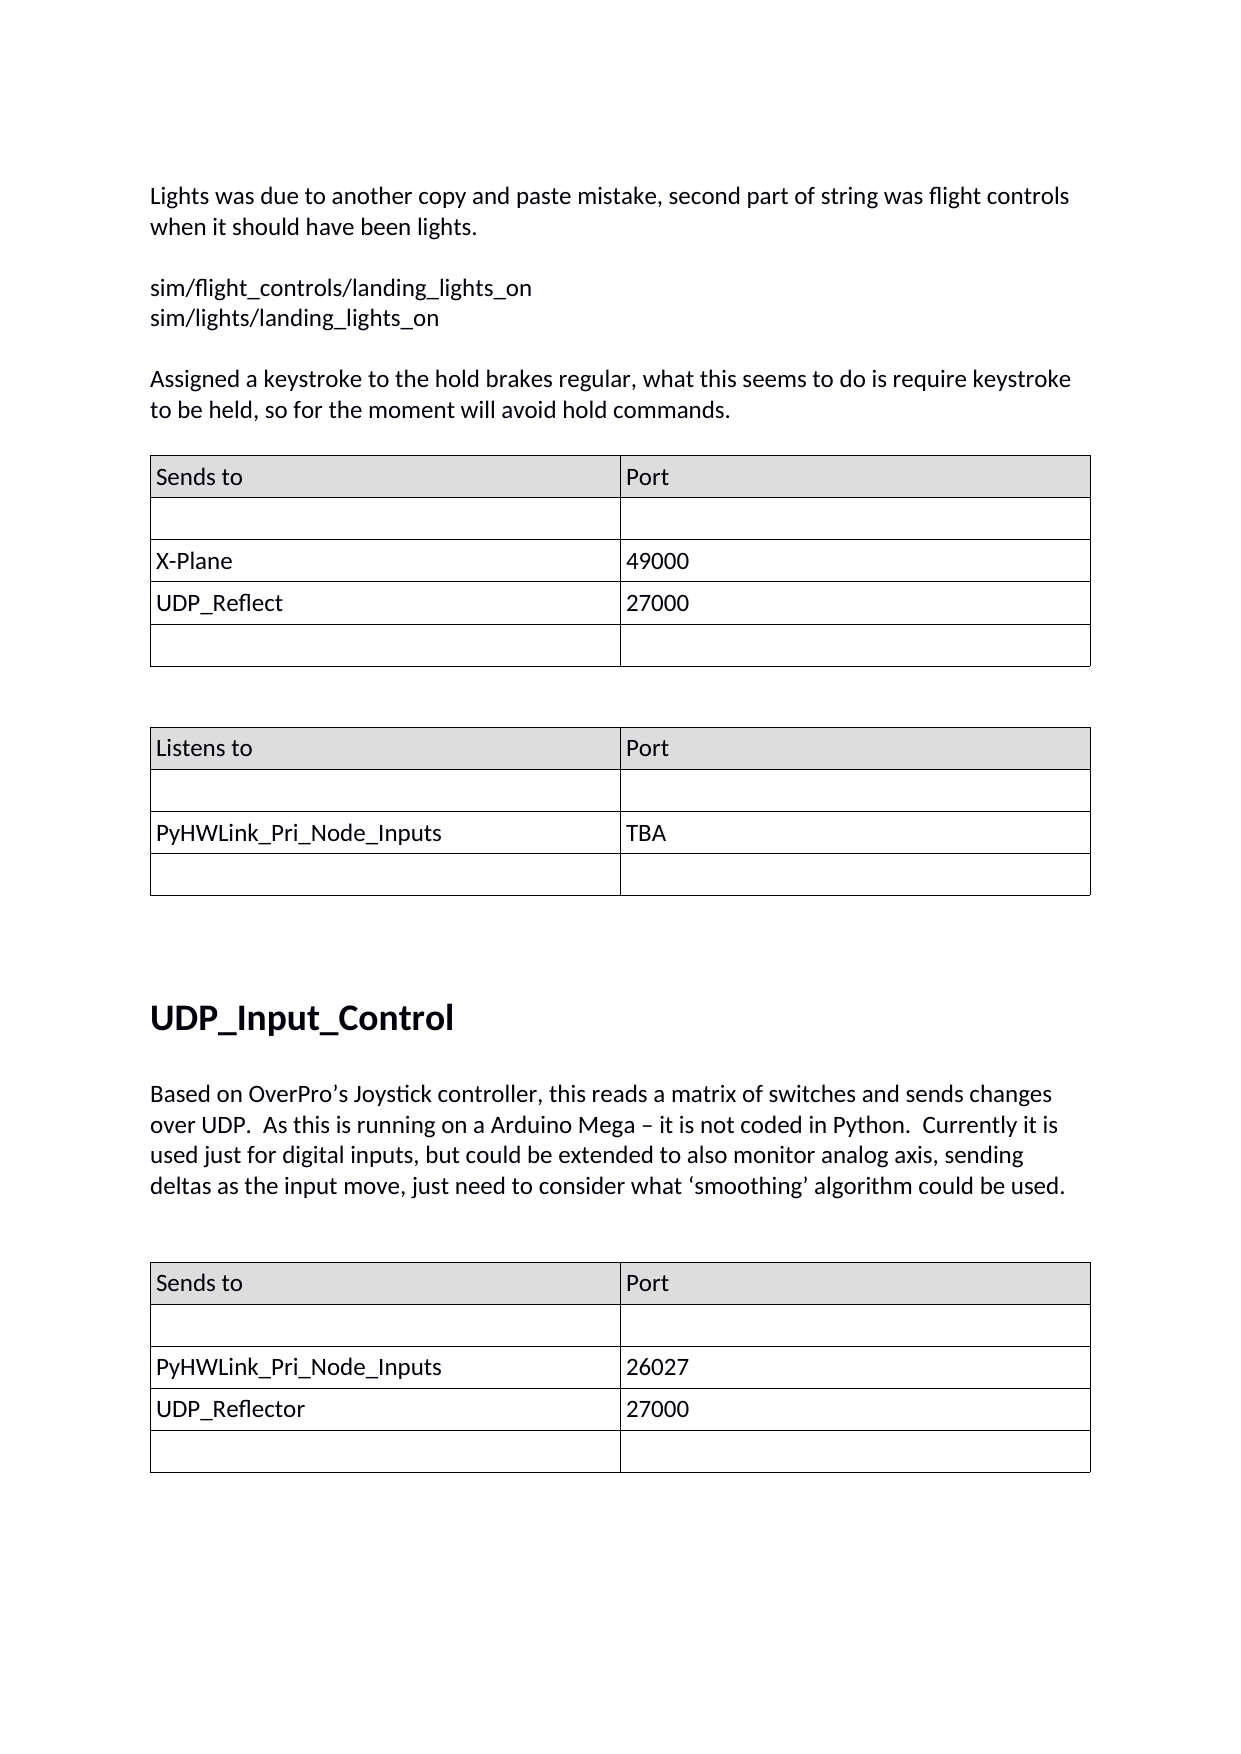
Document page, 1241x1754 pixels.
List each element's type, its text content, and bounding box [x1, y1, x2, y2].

table_cell [151, 770, 620, 811]
table_cell [621, 1431, 1090, 1472]
table_cell UDP_Reflector [151, 1389, 620, 1430]
table_header Port [621, 456, 1090, 497]
table_cell 49000 [621, 540, 1090, 581]
table_cell 27000 [621, 582, 1090, 623]
table_cell [151, 1305, 620, 1346]
table_cell [151, 498, 620, 539]
text Based on OverPro’s Joystick controller, this reads a matrix of switches and sends changes over UDP. As this is running on a Arduino Mega – it is not coded in Python. Currently it is used just for digital inputs, but could be extended to also monitor analog axis, sending deltas as the input move, just need to consider what ‘smoothing’ algorithm could be used. [150, 1078, 1090, 1201]
table_cell [151, 854, 620, 895]
table_cell [621, 854, 1090, 895]
table_cell 27000 [621, 1389, 1090, 1430]
table_cell [621, 498, 1090, 539]
table_cell TBA [621, 812, 1090, 853]
text sim/lights/landing_lights_on [150, 303, 1090, 333]
table_cell PyHWLink_Pri_Node_Inputs [151, 812, 620, 853]
table_cell [621, 1305, 1090, 1346]
table_cell UDP_Reflect [151, 582, 620, 623]
text Assigned a keystroke to the hold brakes regular, what this seems to do is require keystroke to be held, so for the moment will avoid hold commands. [150, 364, 1090, 425]
table_header Port [621, 728, 1090, 769]
text sim/flight_controls/landing_lights_on [150, 272, 1090, 303]
table_header Sends to [151, 456, 620, 497]
table_cell 26027 [621, 1347, 1090, 1388]
table_header Listens to [151, 728, 620, 769]
table_cell [151, 625, 620, 666]
table_cell [621, 770, 1090, 811]
table_header Port [621, 1263, 1090, 1304]
table_cell X-Plane [151, 540, 620, 581]
text Lights was due to another copy and paste mistake, second part of string was flight controls when it should have been lights. [150, 181, 1090, 242]
table_cell PyHWLink_Pri_Node_Inputs [151, 1347, 620, 1388]
subtitle UDP_Input_Control [150, 994, 1090, 1039]
table_cell [621, 625, 1090, 666]
table_cell [151, 1431, 620, 1472]
table_header Sends to [151, 1263, 620, 1304]
